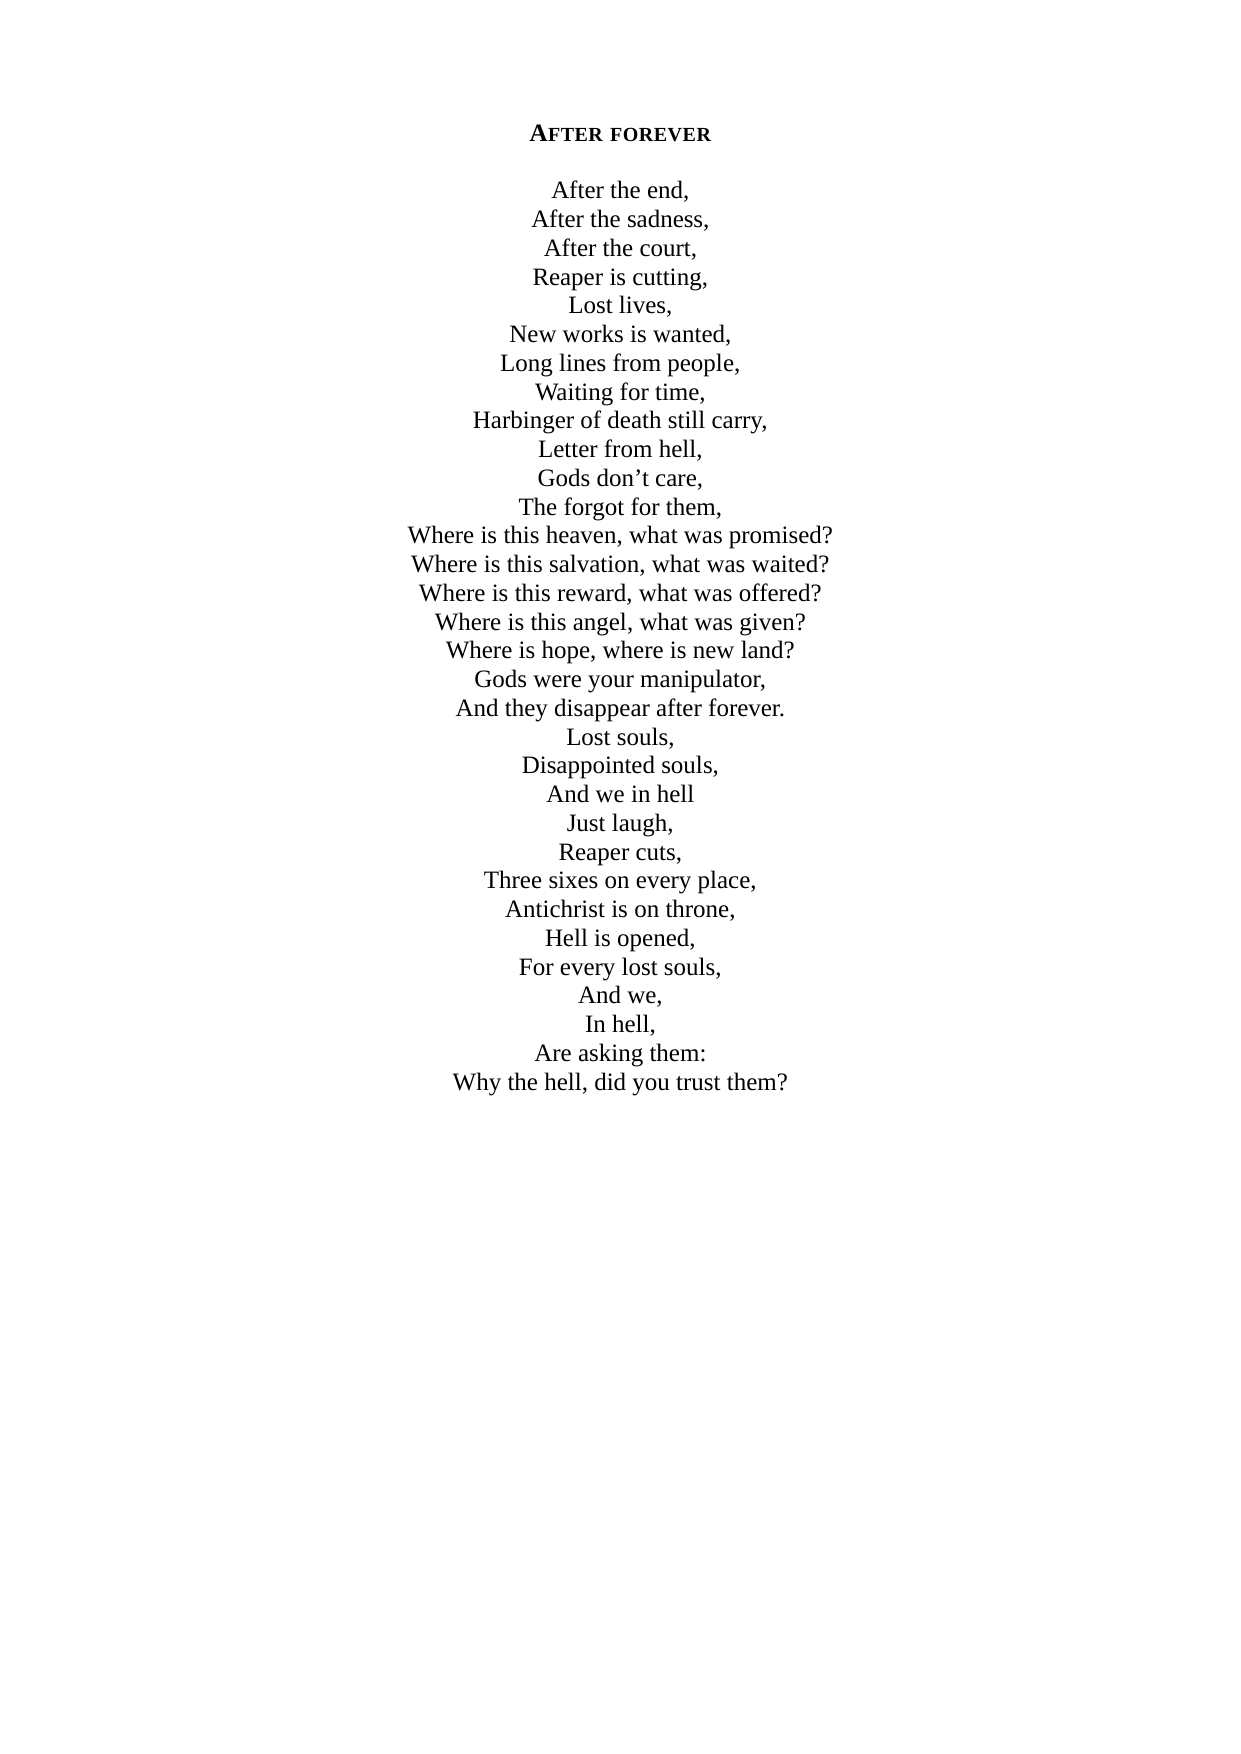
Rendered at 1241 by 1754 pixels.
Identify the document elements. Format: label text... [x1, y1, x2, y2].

text The forgot for them, [118, 492, 1122, 521]
text Hell is opened, [118, 923, 1122, 952]
text Why the hell, did you trust them? [118, 1067, 1122, 1096]
text Where is this angel, what was given? [118, 607, 1122, 636]
text After the end, [118, 176, 1122, 204]
text Lost souls, [118, 722, 1122, 751]
text Long lines from people, [118, 348, 1122, 377]
text After the court, [118, 233, 1122, 262]
text Where is this reward, what was offered? [118, 578, 1122, 607]
text Harbinger of death still carry, [118, 406, 1122, 434]
text And they disappear after forever. [118, 693, 1122, 722]
text After forever [118, 118, 1122, 147]
text Disappointed souls, [118, 751, 1122, 779]
text Three sixes on every place, [118, 866, 1122, 894]
text Gods were your manipulator, [118, 664, 1122, 693]
text And we, [118, 981, 1122, 1009]
text Are asking them: [118, 1038, 1122, 1067]
text Letter from hell, [118, 434, 1122, 463]
text Where is hope, where is new land? [118, 636, 1122, 664]
text Just laugh, [118, 808, 1122, 837]
text Antichrist is on throne, [118, 894, 1122, 923]
text After the sadness, [118, 204, 1122, 233]
text Reaper cuts, [118, 837, 1122, 866]
text Reaper is cutting, [118, 262, 1122, 291]
text Where is this heaven, what was promised? [118, 521, 1122, 549]
text Lost lives, [118, 291, 1122, 319]
text New works is wanted, [118, 319, 1122, 348]
text In hell, [118, 1009, 1122, 1038]
text Where is this salvation, what was waited? [118, 549, 1122, 578]
text Waiting for time, [118, 377, 1122, 406]
text For every lost souls, [118, 952, 1122, 981]
text Gods don’t care, [118, 463, 1122, 492]
text And we in hell [118, 779, 1122, 808]
